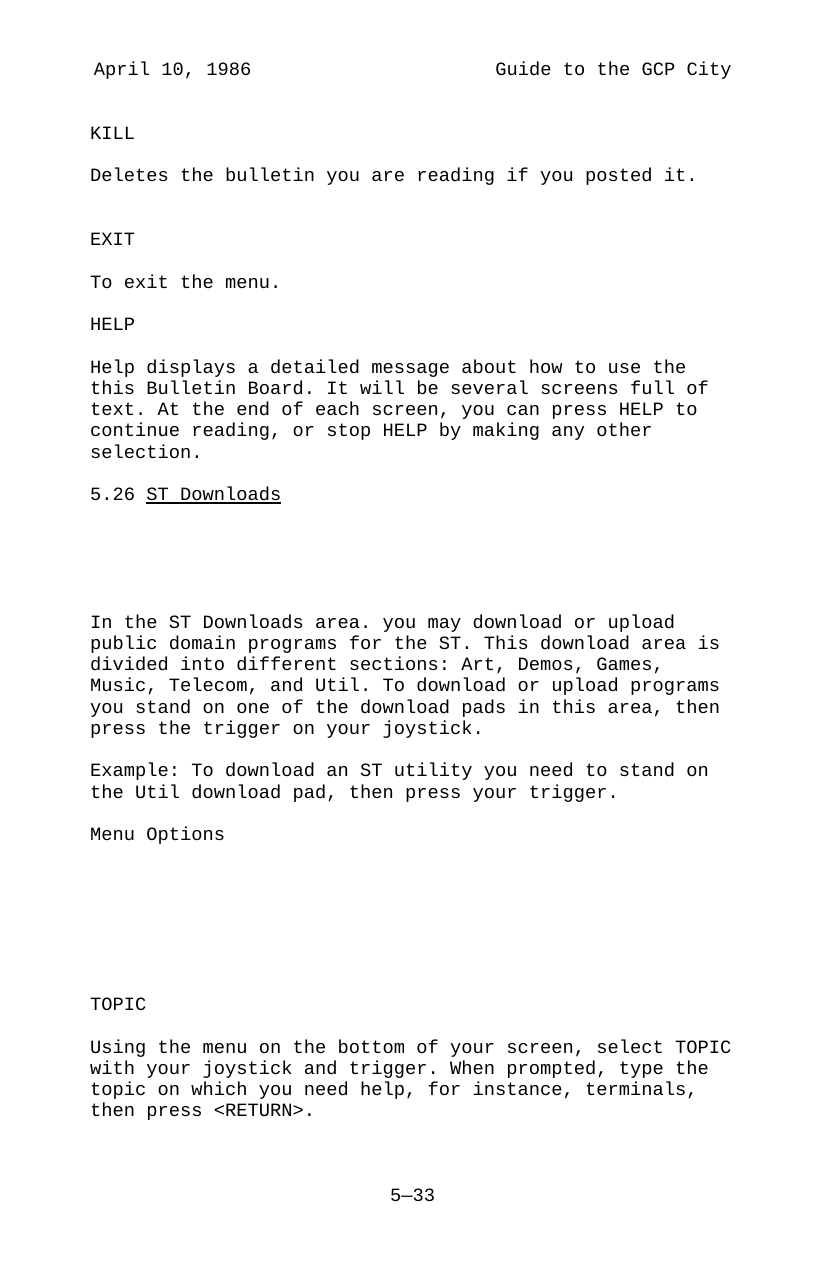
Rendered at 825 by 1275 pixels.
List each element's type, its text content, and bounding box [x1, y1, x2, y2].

text 5.26 ST Downloads [90, 485, 735, 506]
text April 10, 1986 Guide to the GCP City [90, 60, 735, 81]
text Using the menu on the bottom of your screen, select TOPIC with your joystick and trigger. When prompted, type the topic on which you need help, for instance, terminals, then press <RETURN>. [90, 1037, 735, 1122]
text EXIT [90, 230, 735, 251]
text KILL [90, 124, 735, 145]
text Deletes the bulletin you are reading if you posted it. [90, 166, 735, 187]
text To exit the menu. [90, 272, 735, 294]
text In the ST Downloads area. you may download or upload public domain programs for the ST. This download area is divided into different sections: Art, Demos, Games, Music, Telecom, and Util. To download or upload programs you stand on one of the download pads in this area, then press the trigger on your joys­tick. [90, 612, 735, 740]
text 5—33 [90, 1186, 735, 1207]
text Menu Options [90, 825, 735, 846]
text TOPIC [90, 995, 735, 1016]
text Help displays a detailed message about how to use the this Bulletin Board. It will be several screens full of text. At the end of each screen, you can press HELP to continue reading, or stop HELP by making any other selection. [90, 357, 735, 464]
text HELP [90, 315, 735, 336]
text Example: To download an ST utility you need to stand on the Util download pad, then press your trigger. [90, 761, 735, 804]
